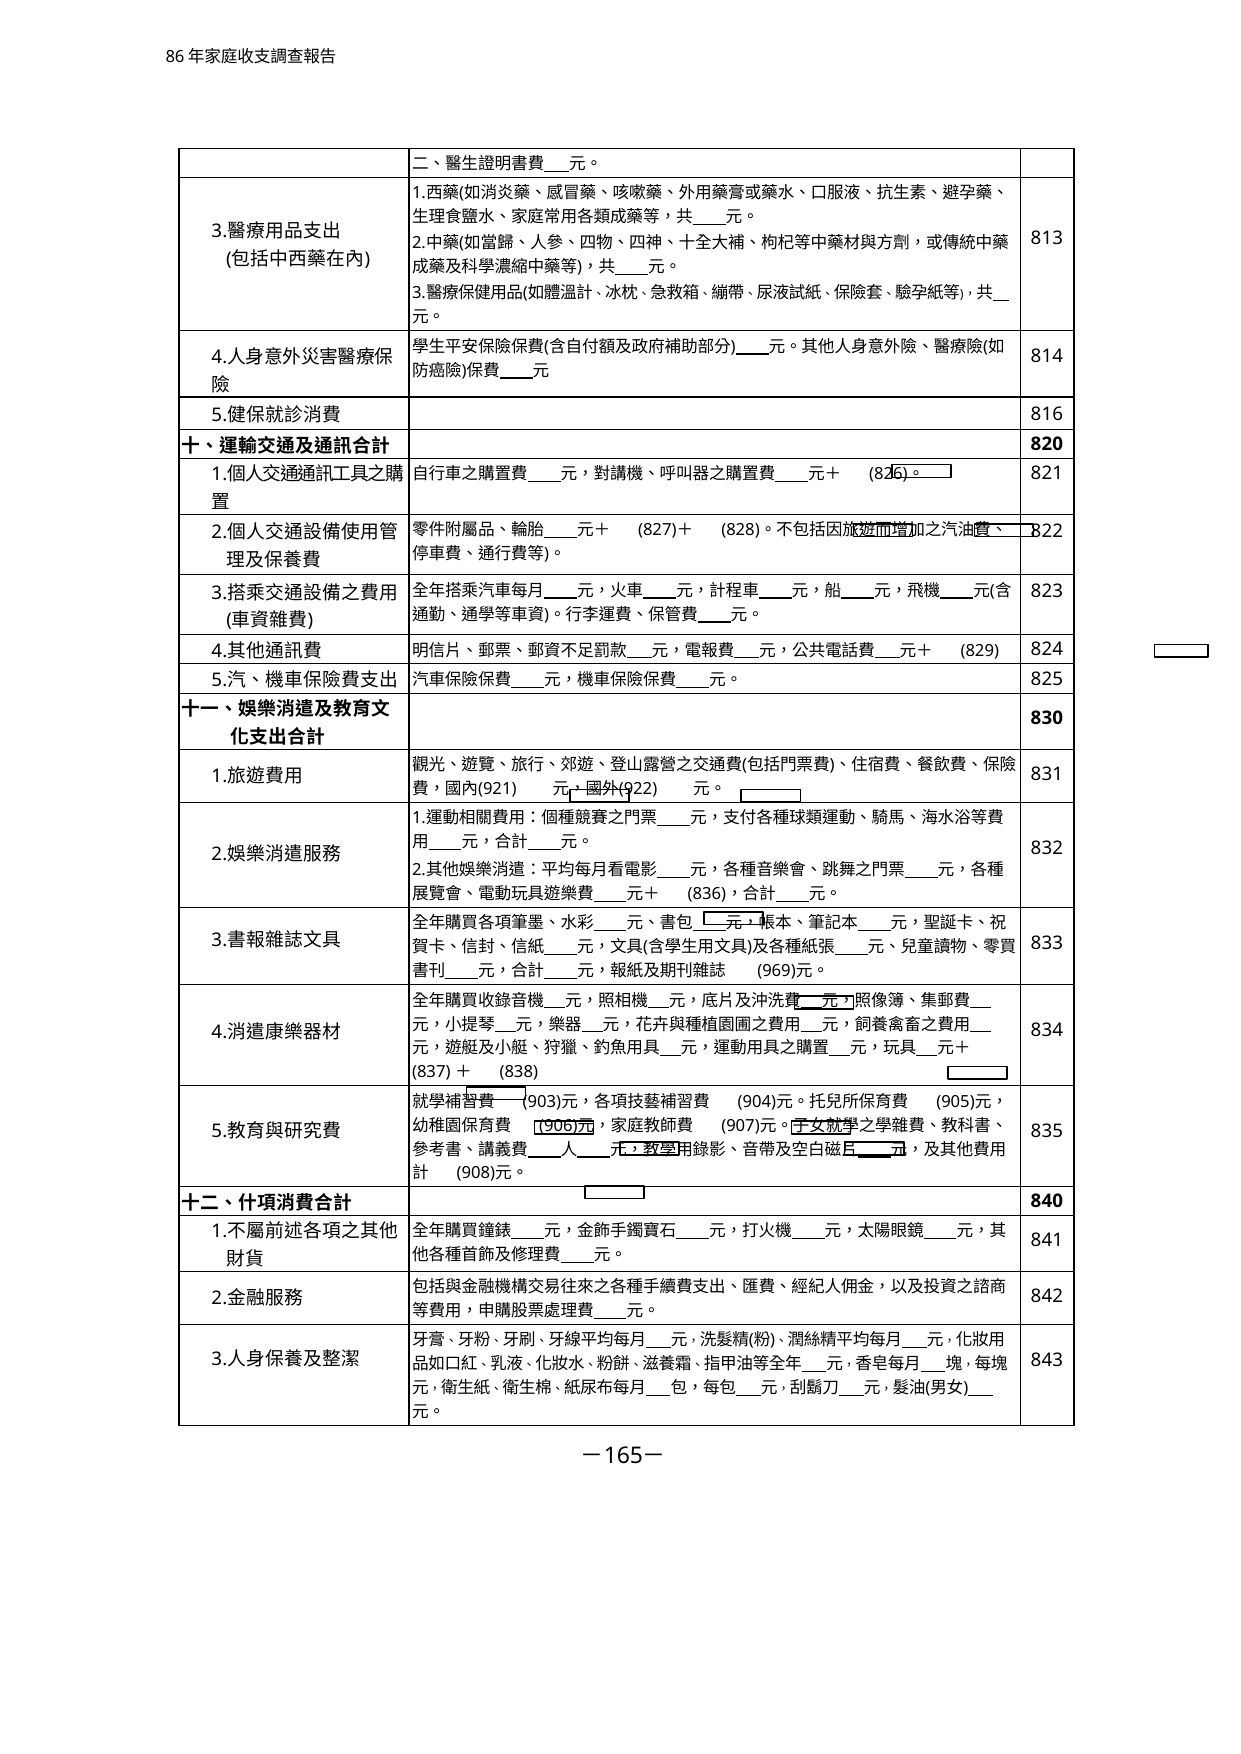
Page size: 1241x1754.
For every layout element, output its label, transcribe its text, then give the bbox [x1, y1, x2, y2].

table_cell [586, 1187, 643, 1198]
table_cell [410, 430, 1020, 458]
table_cell 816 [1021, 398, 1073, 429]
table_cell 二、醫生證明書費 元。 [410, 149, 1020, 177]
table_cell 全年購買鐘錶 元，金飾手鐲寶石 元，打火機 元，太陽眼鏡 元，其他各種首飾及修理費 元。 [410, 1216, 1020, 1271]
table_cell 十二、什項消費合計 [180, 1187, 408, 1214]
table_cell 觀光、遊覽、旅行、郊遊、登山露營之交通費(包括門票費)、住宿費、餐飲費、保險費，國內(921) 元，國外(922) 元。 [410, 750, 1020, 802]
table_cell 全年購買各項筆墨、水彩 元、書包 元，帳本、筆記本 元，聖誕卡、祝賀卡、信封、信紙 元，文具(含學生用文具)及各種紙張 元、兒童讀物、零買書刊 元，合計 元，報紙及期刊雜誌 (969)元。 [410, 908, 1020, 984]
table_cell 汽車保險保費 元，機車保險保費 元。 [410, 664, 1020, 692]
table_cell 2.金融服務 [180, 1272, 408, 1324]
table_cell 5.教育與研究費 [180, 1086, 408, 1186]
table_cell 842 [1021, 1272, 1073, 1324]
table_cell 學生平安保險保費(含自付額及政府補助部分) 元。其他人身意外險、醫療險(如防癌險)保費 元 [410, 331, 1020, 396]
table_cell 823 [1021, 575, 1073, 634]
table_cell 牙膏、牙粉、牙刷、牙線平均每月 元，洗髮精(粉)、潤絲精平均每月 元，化妝用品如口紅、乳液、化妝水、粉餅、滋養霜、指甲油等全年 元，香皂每月 塊，每塊 元，衛生紙、衛生棉、紙尿布每月 包，每包 元，刮鬍刀 元，髮油(男女) 元。 [410, 1325, 1020, 1425]
table_cell 2.個人交通設備使用管理及保養費 [180, 515, 408, 574]
table_cell 2.娛樂消遣服務 [180, 803, 408, 907]
table_cell 1.旅遊費用 [180, 750, 408, 802]
table_cell 3.搭乘交通設備之費用(車資雜費) [180, 575, 408, 634]
table_cell 全年購買收錄音機 元，照相機 元，底片及沖洗費 元，照像簿、集郵費 元，小提琴 元，樂器 元，花卉與種植園圃之費用 元，飼養禽畜之費用 元，遊艇及小艇、狩獵、釣魚用具 元，運動用具之購置 元，玩具 元＋ (837) ＋ (838) [410, 985, 1020, 1085]
table_cell 834 [1021, 985, 1073, 1085]
table_cell 822 [1021, 515, 1073, 574]
table_cell [410, 398, 1020, 429]
table_cell 1.西藥(如消炎藥、感冒藥、咳嗽藥、外用藥膏或藥水、口服液、抗生素、避孕藥、生理食鹽水、家庭常用各類成藥等，共 元。 2.中藥(如當歸、人參、四物、四神、十全大補、枸杞等中藥材與方劑，或傳統中藥成藥及科學濃縮中藥等)，共 元。 3.醫療保健用品(如體溫計、冰枕、急救箱、繃帶、尿液試紙、保險套、驗孕紙等)，共 元。 [410, 178, 1020, 330]
table_cell 830 [1021, 694, 1073, 748]
table_cell 824 [1021, 635, 1073, 663]
table_cell 820 [1021, 430, 1073, 458]
table_cell 自行車之購置費 元，對講機、呼叫器之購置費 元＋ (826)。 [410, 459, 1020, 514]
table_cell 4.其他通訊費 [180, 635, 408, 663]
table_cell 明信片、郵票、郵資不足罰款 元，電報費 元，公共電話費 元＋ (829) [410, 635, 1020, 663]
table_cell 840 [1021, 1187, 1073, 1214]
table_cell 814 [1021, 331, 1073, 396]
table_cell 843 [1021, 1325, 1073, 1425]
table_cell 1.不屬前述各項之其他財貨 [180, 1216, 408, 1271]
table_cell 831 [1021, 750, 1073, 802]
table_cell 十、運輸交通及通訊合計 [180, 430, 408, 458]
table_cell 832 [1021, 803, 1073, 907]
table_cell 835 [1021, 1086, 1073, 1186]
table_cell 813 [1021, 178, 1073, 330]
table_cell 全年搭乘汽車每月 元，火車 元，計程車 元，船 元，飛機 元(含通勤、通學等車資)。行李運費、保管費 元。 [410, 575, 1020, 634]
table_cell 3.醫療用品支出 (包括中西藥在內) [180, 178, 408, 330]
table_cell 4.消遣康樂器材 [180, 985, 408, 1085]
table_cell 3.人身保養及整潔 [180, 1325, 408, 1425]
table_cell 1.運動相關費用：個種競賽之門票 元，支付各種球類運動、騎馬、海水浴等費用 元，合計 元。 2.其他娛樂消遣：平均每月看電影 元，各種音樂會、跳舞之門票 元，各種展覽會、電動玩具遊樂費 元＋ (836)，合計 元。 [410, 803, 1020, 907]
table_cell 1.個人交通通訊工具之購置 [180, 459, 408, 514]
table_cell 4.人身意外災害醫療保險 [180, 331, 408, 396]
table_cell 825 [1021, 664, 1073, 692]
table_cell [410, 1187, 1020, 1214]
table_cell 十一、娛樂消遣及教育文化支出合計 [180, 694, 408, 748]
table_cell 包括與金融機構交易往來之各種手續費支出、匯費、經紀人佣金，以及投資之諮商等費用，申購股票處理費 元。 [410, 1272, 1020, 1324]
table_cell 5.健保就診消費 [180, 398, 408, 429]
table_cell 3.書報雜誌文具 [180, 908, 408, 984]
table_cell [410, 694, 1020, 748]
table_cell 833 [1021, 908, 1073, 984]
table_cell [180, 149, 408, 177]
table_cell 就學補習費 (903)元，各項技藝補習費 (904)元。托兒所保育費 (905)元，幼稚園保育費 (906)元，家庭教師費 (907)元。子女就學之學雜費、教科書、參考書、講義費 人 元，教學用錄影、音帶及空白磁片 元，及其他費用計 (908)元。 [410, 1086, 1020, 1186]
table_cell 5.汽、機車保險費支出 [180, 664, 408, 692]
table_cell [1021, 149, 1073, 177]
table_cell 841 [1021, 1216, 1073, 1271]
table_cell 零件附屬品、輪胎 元＋ (827)＋ (828)。不包括因旅遊而增加之汽油費、停車費、通行費等)。 [410, 515, 1020, 574]
table_cell 821 [1021, 459, 1073, 514]
